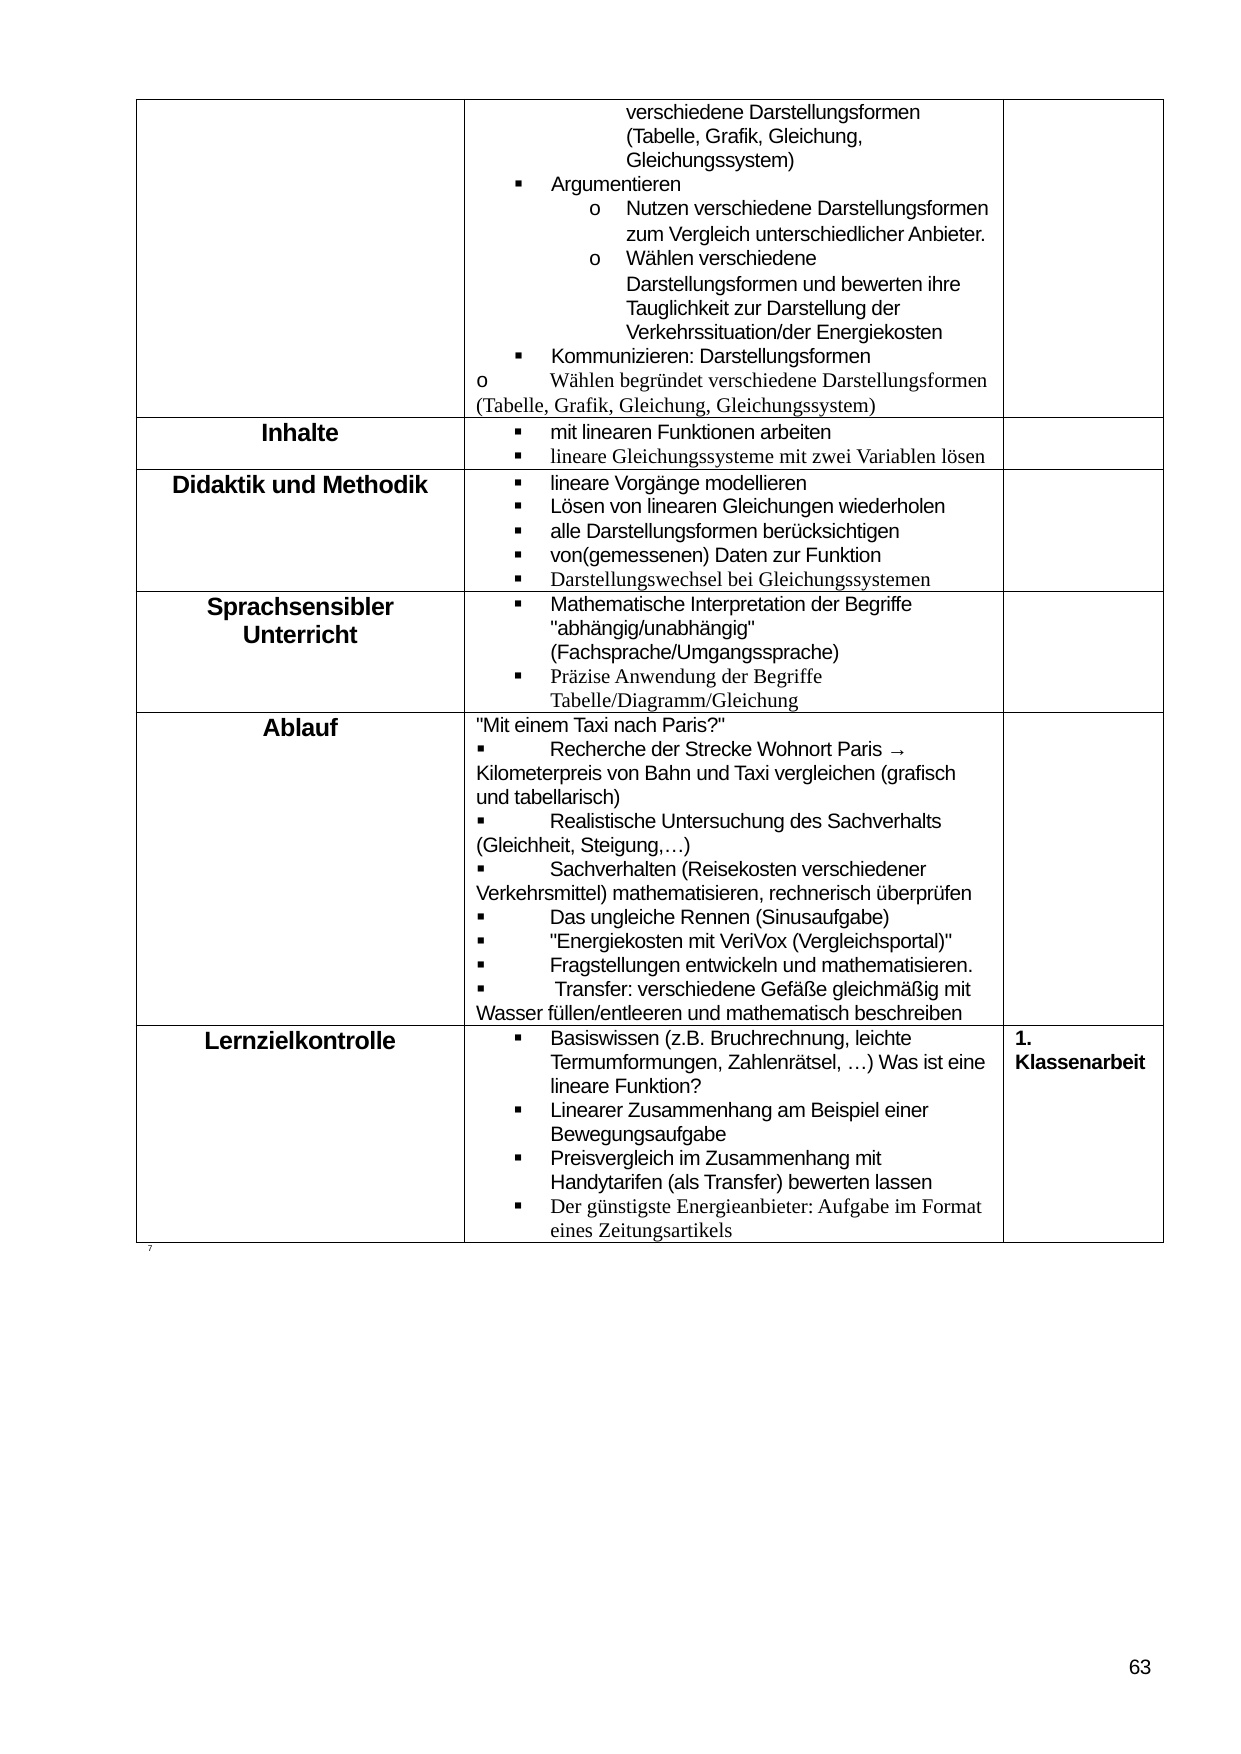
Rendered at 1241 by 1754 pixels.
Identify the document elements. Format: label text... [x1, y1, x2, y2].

table_cell Basiswissen (z.B. Bruchrechnung, leichte Termumformungen, Zahlenrätsel, …) Was ist eine lineare Funktion? Linearer Zusammenhang am Beispiel einer Bewegungsaufgabe Preisvergleich im Zusammenhang mit Handytarifen (als Transfer) bewerten lassen Der günstigste Energieanbieter: Aufgabe im Format eines Zeitungsartikels [465, 1026, 1003, 1242]
table_cell "Mit einem Taxi nach Paris?" Recherche der Strecke Wohnort Paris → Kilometerpreis von Bahn und Taxi vergleichen (grafisch und tabellarisch) Realistische Untersuchung des Sachverhalts (Gleichheit, Steigung,…) Sachverhalten (Reisekosten verschiedener Verkehrsmittel) mathematisieren, rechnerisch überprüfen Das ungleiche Rennen (Sinusaufgabe) "Energiekosten mit VeriVox (Vergleichsportal)" Fragstellungen entwickeln und mathematisieren. Transfer: verschiedene Gefäße gleichmäßig mit Wasser füllen/entleeren und mathematisch beschreiben [465, 713, 1003, 1025]
table_cell Didaktik und Methodik [137, 470, 464, 591]
table_cell [137, 100, 464, 417]
table_cell Ablauf [137, 713, 464, 1025]
table_cell [1004, 470, 1163, 591]
text 7 [148, 1243, 1152, 1253]
table_cell verschiedene Darstellungsformen (Tabelle, Grafik, Gleichung, Gleichungssystem) Argumentieren Nutzen verschiedene Darstellungsformen zum Vergleich unterschiedlicher Anbieter. Wählen verschiedene Darstellungsformen und bewerten ihre Tauglichkeit zur Darstellung der Verkehrssituation/der Energiekosten Kommunizieren: Darstellungsformen Wählen begründet verschiedene Darstellungsformen (Tabelle, Grafik, Gleichung, Gleichungssystem) [465, 100, 1003, 417]
table_cell Mathematische Interpretation der Begriffe "abhängig/unabhängig" (Fachsprache/Umgangssprache) Präzise Anwendung der Begriffe Tabelle/Diagramm/Gleichung [465, 592, 1003, 712]
table_cell Lernzielkontrolle [137, 1026, 464, 1242]
table_cell Inhalte [137, 418, 464, 469]
table_cell lineare Vorgänge modellieren Lösen von linearen Gleichungen wiederholen alle Darstellungsformen berücksichtigen von(gemessenen) Daten zur Funktion Darstellungswechsel bei Gleichungssystemen [465, 470, 1003, 591]
table_cell [1004, 418, 1163, 469]
table_cell [1004, 592, 1163, 712]
table_cell 1. Klassenarbeit [1004, 1026, 1163, 1242]
table_cell Sprachsensibler Unterricht [137, 592, 464, 712]
table_cell mit linearen Funktionen arbeiten lineare Gleichungssysteme mit zwei Variablen lösen [465, 418, 1003, 469]
table_cell [1004, 100, 1163, 417]
table_cell [1004, 713, 1163, 1025]
